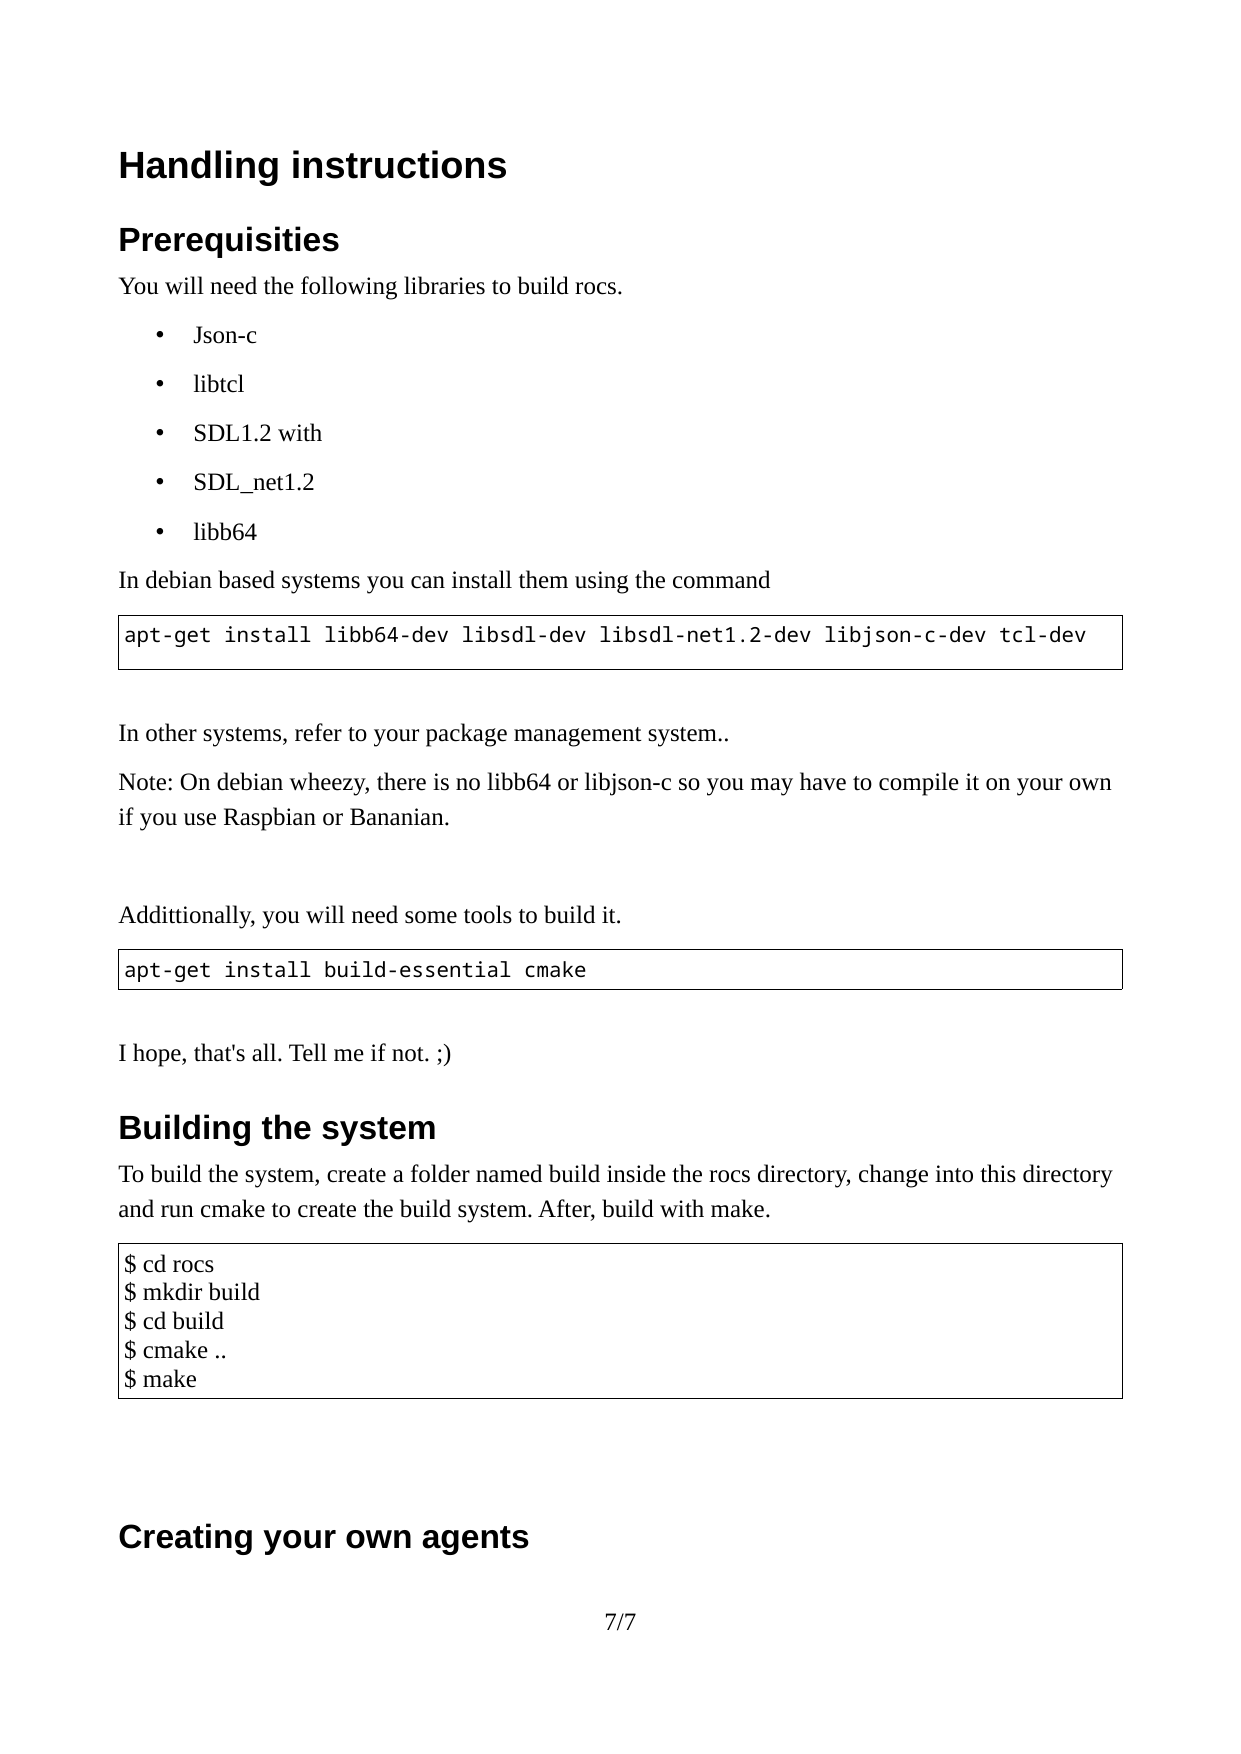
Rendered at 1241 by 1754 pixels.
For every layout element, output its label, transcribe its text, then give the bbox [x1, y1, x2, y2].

list libb64 [156, 517, 1122, 545]
list libtcl [156, 369, 1122, 398]
table_header $ cd rocs $ mkdir build $ cd build $ cmake .. $ make [119, 1244, 1122, 1398]
list SDL_net1.2 [156, 467, 1122, 496]
subtitle Handling instructions [118, 143, 1122, 187]
text Note: On debian wheezy, there is no libb64 or libjson-c so you may have to compile it on your own if you use Raspbian or Bananian. [118, 767, 1122, 831]
text In other systems, refer to your package management system.. [118, 718, 1122, 747]
text In debian based systems you can install them using the command [118, 566, 1122, 594]
text I hope, that's all. Tell me if not. ;) [118, 1038, 1122, 1067]
table_header apt-get install libb64-dev libsdl-dev libsdl-net1.2-dev libjson-c-dev tcl-dev [119, 616, 1122, 669]
table_header apt-get install build-essential cmake [119, 950, 1122, 989]
subtitle Prerequisities [118, 220, 1122, 259]
subtitle Creating your own agents [118, 1517, 1122, 1556]
text To build the system, create a folder named build inside the rocs directory, change into this directory and run cmake to create the build system. After, build with make. [118, 1159, 1122, 1223]
list SDL1.2 with [156, 418, 1122, 447]
subtitle Building the system [118, 1108, 1122, 1147]
list Json-c [156, 320, 1122, 349]
text You will need the following libraries to build rocs. [118, 271, 1122, 300]
text Addittionally, you will need some tools to build it. [118, 900, 1122, 929]
